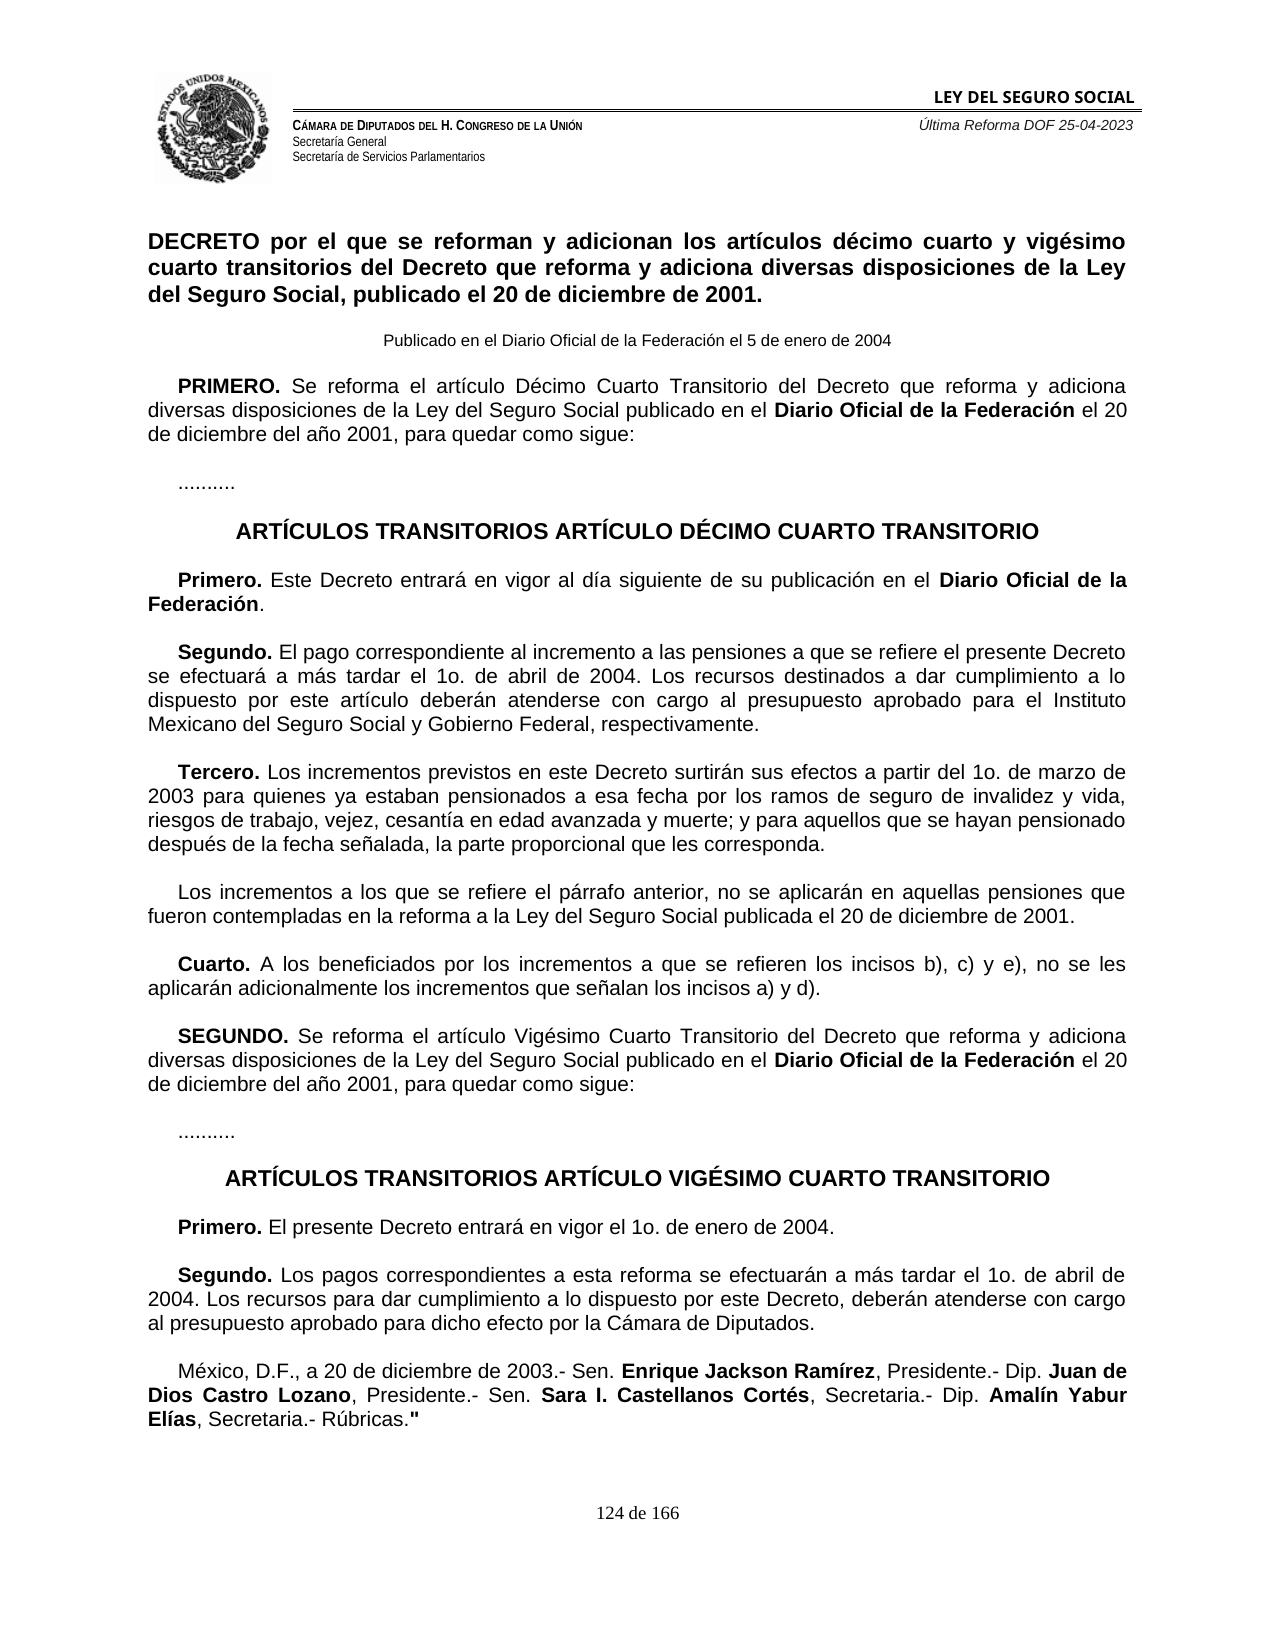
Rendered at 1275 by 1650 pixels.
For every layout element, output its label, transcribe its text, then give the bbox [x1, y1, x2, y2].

text ARTÍCULOS TRANSITORIOS ARTÍCULO DÉCIMO CUARTO TRANSITORIO [148, 518, 1127, 544]
text Los incrementos a los que se refiere el párrafo anterior, no se aplicarán en aquellas pensiones que fueron contempladas en la reforma a la Ley del Seguro Social publicada el 20 de diciembre de 2001. [148, 880, 1127, 928]
text .......... [148, 1119, 1127, 1143]
text Publicado en el Diario Oficial de la Federación el 5 de enero de 2004 [148, 331, 1127, 350]
text DECRETO por el que se reforman y adicionan los artículos décimo cuarto y vigésimo cuarto transitorios del Decreto que reforma y adiciona diversas disposiciones de la Ley del Seguro Social, publicado el 20 de diciembre de 2001. [148, 228, 1127, 307]
text Tercero. Los incrementos previstos en este Decreto surtirán sus efectos a partir del 1o. de marzo de 2003 para quienes ya estaban pensionados a esa fecha por los ramos de seguro de invalidez y vida, riesgos de trabajo, vejez, cesantía en edad avanzada y muerte; y para aquellos que se hayan pensionado después de la fecha señalada, la parte proporcional que les corresponda. [148, 760, 1127, 856]
text .......... [148, 470, 1127, 494]
text SEGUNDO. Se reforma el artículo Vigésimo Cuarto Transitorio del Decreto que reforma y adiciona diversas disposiciones de la Ley del Seguro Social publicado en el Diario Oficial de la Federación el 20 de diciembre del año 2001, para quedar como sigue: [148, 1023, 1127, 1095]
text Segundo. El pago correspondiente al incremento a las pensiones a que se refiere el presente Decreto se efectuará a más tardar el 1o. de abril de 2004. Los recursos destinados a dar cumplimiento a lo dispuesto por este artículo deberán atenderse con cargo al presupuesto aprobado para el Instituto Mexicano del Seguro Social y Gobierno Federal, respectivamente. [148, 640, 1127, 736]
text Cuarto. A los beneficiados por los incrementos a que se refieren los incisos b), c) y e), no se les aplicarán adicionalmente los incrementos que señalan los incisos a) y d). [148, 952, 1127, 999]
text PRIMERO. Se reforma el artículo Décimo Cuarto Transitorio del Decreto que reforma y adiciona diversas disposiciones de la Ley del Seguro Social publicado en el Diario Oficial de la Federación el 20 de diciembre del año 2001, para quedar como sigue: [148, 374, 1127, 446]
text Segundo. Los pagos correspondientes a esta reforma se efectuarán a más tardar el 1o. de abril de 2004. Los recursos para dar cumplimiento a lo dispuesto por este Decreto, deberán atenderse con cargo al presupuesto aprobado para dicho efecto por la Cámara de Diputados. [148, 1263, 1127, 1335]
text México, D.F., a 20 de diciembre de 2003.- Sen. Enrique Jackson Ramírez, Presidente.- Dip. Juan de Dios Castro Lozano, Presidente.- Sen. Sara I. Castellanos Cortés, Secretaria.- Dip. Amalín Yabur Elías, Secretaria.- Rúbricas." [148, 1359, 1127, 1431]
text ARTÍCULOS TRANSITORIOS ARTÍCULO VIGÉSIMO CUARTO TRANSITORIO [148, 1165, 1127, 1191]
text Primero. El presente Decreto entrará en vigor el 1o. de enero de 2004. [148, 1215, 1127, 1239]
text Primero. Este Decreto entrará en vigor al día siguiente de su publicación en el Diario Oficial de la Federación. [148, 568, 1127, 616]
